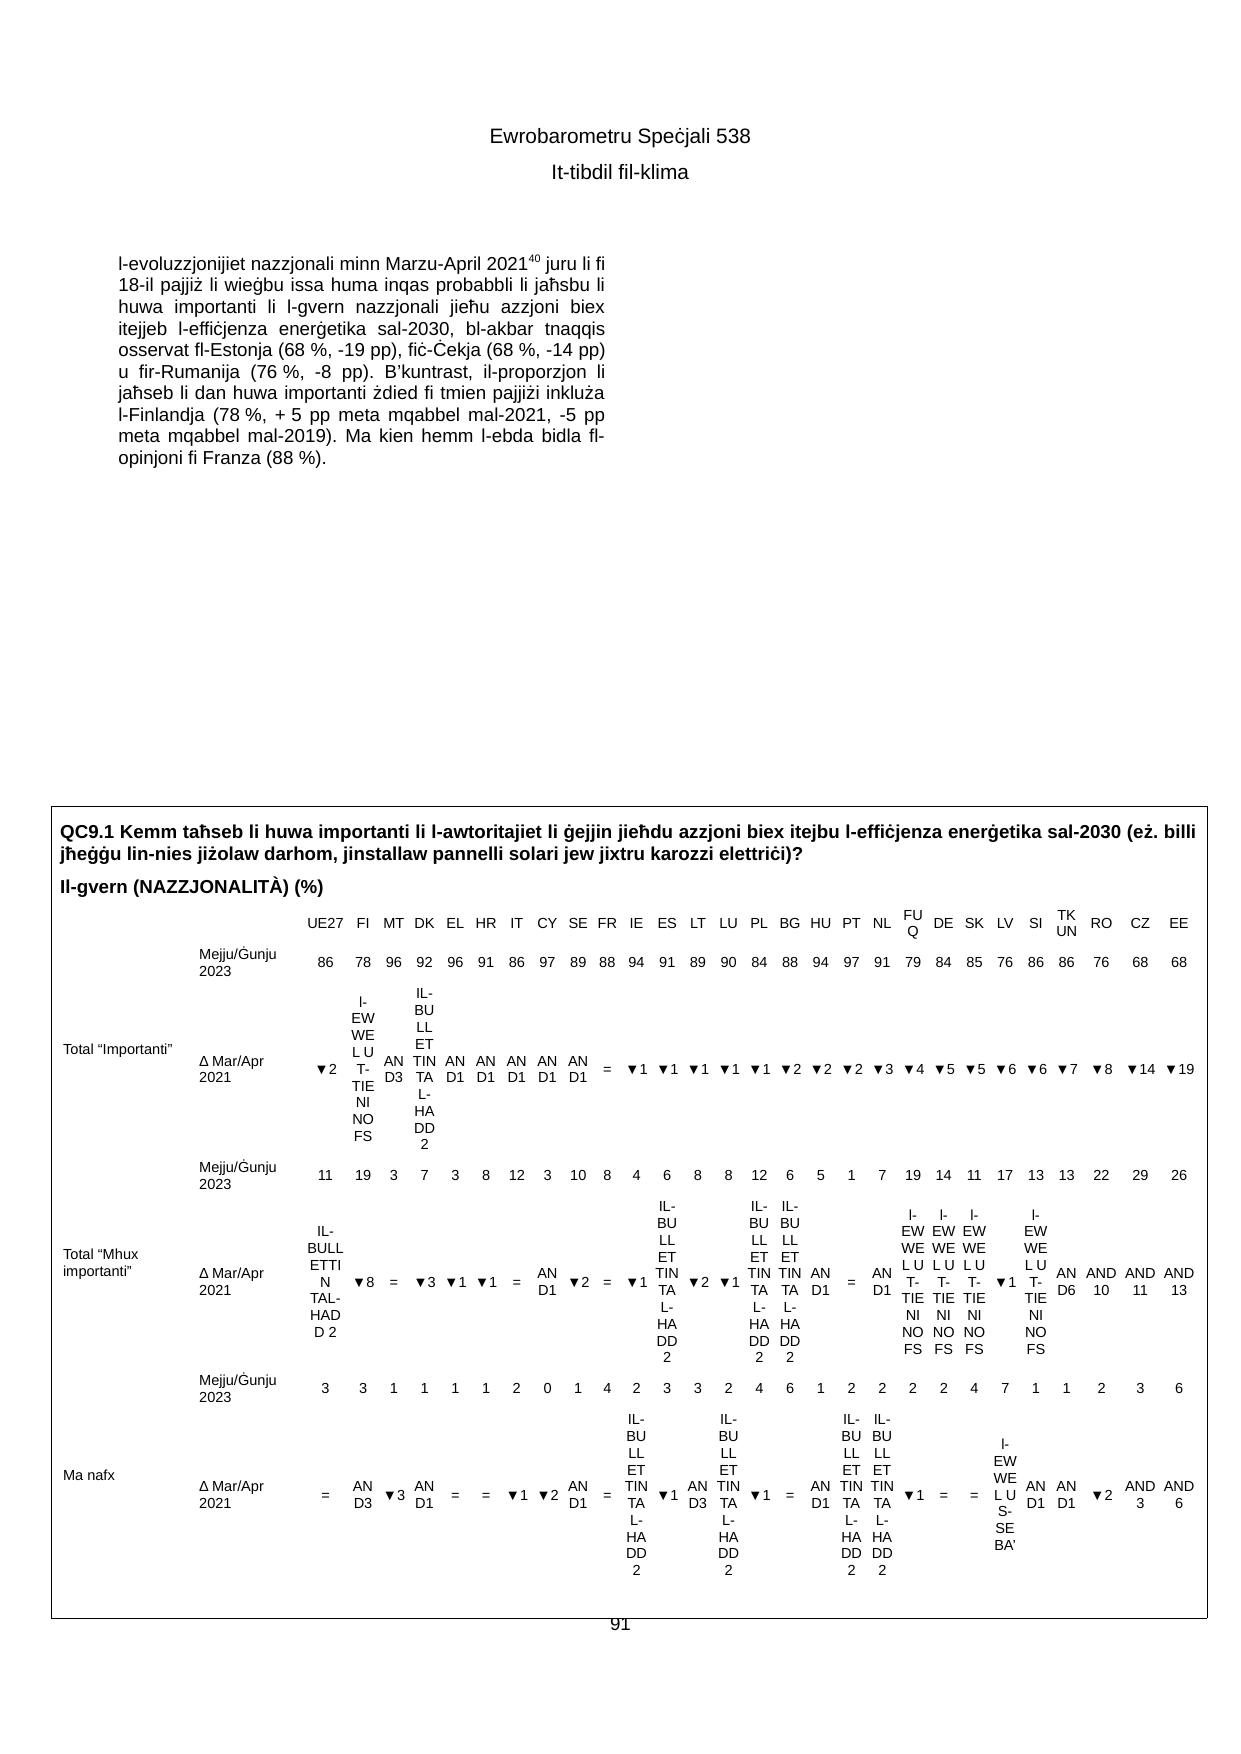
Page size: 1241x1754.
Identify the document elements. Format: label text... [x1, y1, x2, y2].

table_cell 86 [1051, 943, 1082, 982]
table_header LU [713, 904, 744, 943]
table_cell 3 [532, 1156, 563, 1195]
table_cell ▼1 [440, 1195, 470, 1369]
table_cell 97 [532, 943, 563, 982]
table_cell ▼4 [898, 982, 928, 1156]
table_cell 88 [775, 943, 805, 982]
table_cell 0 [532, 1369, 563, 1408]
table_cell 79 [898, 943, 928, 982]
table_header BG [775, 904, 805, 943]
table_header LT [682, 904, 713, 943]
table_header EL [440, 904, 470, 943]
table_cell 90 [713, 943, 744, 982]
table_cell 12 [744, 1156, 774, 1195]
table_cell ▼6 [1020, 982, 1051, 1156]
table_cell AND6 [1051, 1195, 1082, 1369]
table_cell 8 [682, 1156, 713, 1195]
table_cell Total “Mhux importanti” [60, 1156, 196, 1369]
table_cell ▼2 [1082, 1408, 1121, 1582]
table_cell ▼2 [532, 1408, 563, 1582]
table_cell 7 [409, 1156, 440, 1195]
table_header MT [378, 904, 409, 943]
table_header CZ [1121, 904, 1159, 943]
table_header NL [867, 904, 897, 943]
table_cell 85 [959, 943, 989, 982]
table_cell 3 [378, 1156, 409, 1195]
table_cell 88 [593, 943, 621, 982]
table_cell AND1 [440, 982, 470, 1156]
table_cell ▼8 [348, 1195, 378, 1369]
table_header [196, 904, 303, 943]
table_header SI [1020, 904, 1051, 943]
table_cell ▼1 [621, 982, 652, 1156]
table_cell = [378, 1195, 409, 1369]
table_cell 84 [928, 943, 959, 982]
table_cell AND1 [563, 1408, 593, 1582]
table_cell 7 [867, 1156, 897, 1195]
table_cell AND1 [1020, 1408, 1051, 1582]
table_cell l-EWWEL U T-TIENI NOFS [928, 1195, 959, 1369]
table_cell 8 [593, 1156, 621, 1195]
table_cell = [928, 1408, 959, 1582]
table_cell ▼1 [744, 1408, 774, 1582]
table_cell 84 [744, 943, 774, 982]
table_cell 1 [1020, 1369, 1051, 1408]
table_cell ▼2 [563, 1195, 593, 1369]
table_cell ▼2 [836, 982, 867, 1156]
table_cell 10 [563, 1156, 593, 1195]
table_cell AND6 [1160, 1408, 1198, 1582]
table_cell ▼19 [1160, 982, 1198, 1156]
table_cell 6 [652, 1156, 682, 1195]
table_cell = [470, 1408, 501, 1582]
table_cell ▼2 [775, 982, 805, 1156]
table_cell 97 [836, 943, 867, 982]
table_cell l-EWWEL U T-TIENI NOFS [1020, 1195, 1051, 1369]
table_cell 11 [959, 1156, 989, 1195]
table_header RO [1082, 904, 1121, 943]
table_cell 19 [348, 1156, 378, 1195]
table_header SK [959, 904, 989, 943]
table_header TKUN [1051, 904, 1082, 943]
table_cell AND3 [682, 1408, 713, 1582]
table_cell ▼5 [928, 982, 959, 1156]
table_header SE [563, 904, 593, 943]
table_cell ▼7 [1051, 982, 1082, 1156]
table_header PL [744, 904, 774, 943]
table_cell 1 [836, 1156, 867, 1195]
table_cell AND1 [409, 1408, 440, 1582]
table_cell 2 [1082, 1369, 1121, 1408]
table_cell Δ Mar/Apr 2021 [196, 1408, 303, 1582]
table_cell 6 [775, 1369, 805, 1408]
table_cell Mejju/Ġunju 2023 [196, 1369, 303, 1408]
table_header EE [1160, 904, 1198, 943]
table_cell AND1 [805, 1195, 836, 1369]
table_cell AND1 [470, 982, 501, 1156]
table_cell ▼6 [990, 982, 1020, 1156]
table_cell ▼1 [470, 1195, 501, 1369]
table_cell ▼5 [959, 982, 989, 1156]
table_cell 3 [303, 1369, 347, 1408]
table_cell l-EWWEL U S-SEBA’ [990, 1408, 1020, 1582]
table_cell 29 [1121, 1156, 1159, 1195]
text l-evoluzzjonijiet nazzjonali minn Marzu-April 2021 juru li fi 18-il pajjiż li wieġbu issa huma inqas probabbli li jaħsbu li huwa importanti li l-gvern nazzjonali jieħu azzjoni biex itejjeb l-effiċjenza enerġetika sal-2030, bl-akbar tnaqqis osservat fl-Estonja (68 %, -19 pp), fiċ-Ċekja (68 %, -14 pp) u fir-Rumanija (76 %, -8 pp). B’kuntrast, il-proporzjon li jaħseb li dan huwa importanti żdied fi tmien pajjiżi inkluża l-Finlandja (78 %, + 5 pp meta mqabbel mal-2021, -5 pp meta mqabbel mal-2019). Ma kien hemm l-ebda bidla fl-opinjoni fi Franza (88 %). [118, 253, 605, 468]
table_cell IL-BULLETTIN TAL-HADD 2 [652, 1195, 682, 1369]
table_cell IL-BULLETTIN TAL-HADD 2 [409, 982, 440, 1156]
table_header [60, 904, 196, 943]
table_cell 6 [775, 1156, 805, 1195]
table_cell l-EWWEL U T-TIENI NOFS [348, 982, 378, 1156]
table_cell = [593, 982, 621, 1156]
table_cell 5 [805, 1156, 836, 1195]
table_cell 68 [1121, 943, 1159, 982]
table_cell 2 [928, 1369, 959, 1408]
table_cell 2 [867, 1369, 897, 1408]
table_cell 2 [898, 1369, 928, 1408]
table_cell 78 [348, 943, 378, 982]
table_header HR [470, 904, 501, 943]
table_cell 1 [409, 1369, 440, 1408]
table_cell = [775, 1408, 805, 1582]
table_cell = [836, 1195, 867, 1369]
table_cell IL-BULLETTIN TAL-HADD 2 [713, 1408, 744, 1582]
table_cell 92 [409, 943, 440, 982]
table_cell = [440, 1408, 470, 1582]
table_cell ▼3 [409, 1195, 440, 1369]
table_cell 4 [744, 1369, 774, 1408]
table_cell = [303, 1408, 347, 1582]
table_cell AND1 [532, 982, 563, 1156]
table_cell 1 [805, 1369, 836, 1408]
table_cell 76 [1082, 943, 1121, 982]
table_cell ▼1 [898, 1408, 928, 1582]
table_cell = [959, 1408, 989, 1582]
table_cell 7 [990, 1369, 1020, 1408]
table_cell 96 [440, 943, 470, 982]
table_cell IL-BULLETTIN TAL-HADD 2 [744, 1195, 774, 1369]
table_header DK [409, 904, 440, 943]
table_header HU [805, 904, 836, 943]
table_cell 89 [682, 943, 713, 982]
table_cell 86 [303, 943, 347, 982]
table_cell 17 [990, 1156, 1020, 1195]
table_cell 2 [836, 1369, 867, 1408]
table_cell Ma nafx [60, 1369, 196, 1582]
table_cell AND11 [1121, 1195, 1159, 1369]
table_cell AND1 [867, 1195, 897, 1369]
table_header LV [990, 904, 1020, 943]
table_cell 3 [440, 1156, 470, 1195]
text Il-gvern (NAZZJONALITÀ) (%) [60, 876, 1198, 897]
table_cell 94 [805, 943, 836, 982]
table_cell AND1 [532, 1195, 563, 1369]
table_cell 3 [652, 1369, 682, 1408]
table_cell ▼3 [867, 982, 897, 1156]
table_cell 96 [378, 943, 409, 982]
table_cell AND1 [805, 1408, 836, 1582]
table_cell 4 [593, 1369, 621, 1408]
table_cell AND3 [348, 1408, 378, 1582]
table_cell AND3 [378, 982, 409, 1156]
table_cell 86 [1020, 943, 1051, 982]
table_cell 12 [501, 1156, 532, 1195]
table_cell IL-BULLETTIN TAL-HADD 2 [621, 1408, 652, 1582]
table_cell ▼1 [652, 1408, 682, 1582]
table_cell ▼3 [378, 1408, 409, 1582]
table_cell ▼1 [713, 982, 744, 1156]
table_cell IL-BULLETTIN TAL-HADD 2 [303, 1195, 347, 1369]
table_cell 1 [563, 1369, 593, 1408]
table_cell AND1 [563, 982, 593, 1156]
table_cell 19 [898, 1156, 928, 1195]
table_cell = [593, 1408, 621, 1582]
table_cell 76 [990, 943, 1020, 982]
table_cell 89 [563, 943, 593, 982]
table_cell Mejju/Ġunju 2023 [196, 1156, 303, 1195]
table_cell 6 [1160, 1369, 1198, 1408]
table_cell 4 [621, 1156, 652, 1195]
table_cell ▼2 [805, 982, 836, 1156]
table_cell 14 [928, 1156, 959, 1195]
table_cell AND1 [501, 982, 532, 1156]
table_cell ▼1 [501, 1408, 532, 1582]
table_cell 2 [621, 1369, 652, 1408]
table_cell 3 [348, 1369, 378, 1408]
table_cell AND1 [1051, 1408, 1082, 1582]
table_header ES [652, 904, 682, 943]
table_cell 1 [440, 1369, 470, 1408]
table_header PT [836, 904, 867, 943]
table_cell IL-BULLETTIN TAL-HADD 2 [836, 1408, 867, 1582]
table_cell 22 [1082, 1156, 1121, 1195]
table_header FUQ [898, 904, 928, 943]
table_header IT [501, 904, 532, 943]
table_cell ▼1 [744, 982, 774, 1156]
table_header CY [532, 904, 563, 943]
table_cell 3 [1121, 1369, 1159, 1408]
table_cell 1 [1051, 1369, 1082, 1408]
table_cell 26 [1160, 1156, 1198, 1195]
table_cell ▼1 [652, 982, 682, 1156]
table_cell Mejju/Ġunju 2023 [196, 943, 303, 982]
table_cell ▼8 [1082, 982, 1121, 1156]
table_cell 91 [470, 943, 501, 982]
table_header FR [593, 904, 621, 943]
table_cell 13 [1020, 1156, 1051, 1195]
table_header IE [621, 904, 652, 943]
table_cell ▼1 [621, 1195, 652, 1369]
table_cell Δ Mar/Apr 2021 [196, 982, 303, 1156]
table_cell Total “Importanti” [60, 943, 196, 1156]
table_cell 8 [470, 1156, 501, 1195]
table_cell 91 [867, 943, 897, 982]
table_cell l-EWWEL U T-TIENI NOFS [959, 1195, 989, 1369]
table_cell ▼2 [303, 982, 347, 1156]
table_cell l-EWWEL U T-TIENI NOFS [898, 1195, 928, 1369]
table_header FI [348, 904, 378, 943]
table_cell 1 [470, 1369, 501, 1408]
table_cell 1 [378, 1369, 409, 1408]
table_cell 11 [303, 1156, 347, 1195]
table_cell 91 [652, 943, 682, 982]
table_cell ▼14 [1121, 982, 1159, 1156]
table_cell 86 [501, 943, 532, 982]
text QC9.1 Kemm taħseb li huwa importanti li l-awtoritajiet li ġejjin jieħdu azzjoni biex itejbu l-effiċjenza enerġetika sal-2030 (eż. billi jħeġġu lin-nies jiżolaw darhom, jinstallaw pannelli solari jew jixtru karozzi elettriċi)? [60, 821, 1198, 864]
table_cell 68 [1160, 943, 1198, 982]
table_cell 3 [682, 1369, 713, 1408]
table_header UE27 [303, 904, 347, 943]
table_cell ▼2 [682, 1195, 713, 1369]
table_cell 94 [621, 943, 652, 982]
table_cell AND10 [1082, 1195, 1121, 1369]
table_cell ▼1 [990, 1195, 1020, 1369]
table_cell IL-BULLETTIN TAL-HADD 2 [867, 1408, 897, 1582]
table_header DE [928, 904, 959, 943]
table_cell AND13 [1160, 1195, 1198, 1369]
table_cell AND3 [1121, 1408, 1159, 1582]
table_cell 4 [959, 1369, 989, 1408]
table_cell = [501, 1195, 532, 1369]
table_cell 13 [1051, 1156, 1082, 1195]
table_cell 8 [713, 1156, 744, 1195]
table_cell 2 [713, 1369, 744, 1408]
table_cell Δ Mar/Apr 2021 [196, 1195, 303, 1369]
table_cell IL-BULLETTIN TAL-HADD 2 [775, 1195, 805, 1369]
table_cell ▼1 [713, 1195, 744, 1369]
table_cell 2 [501, 1369, 532, 1408]
table_cell = [593, 1195, 621, 1369]
table_cell ▼1 [682, 982, 713, 1156]
